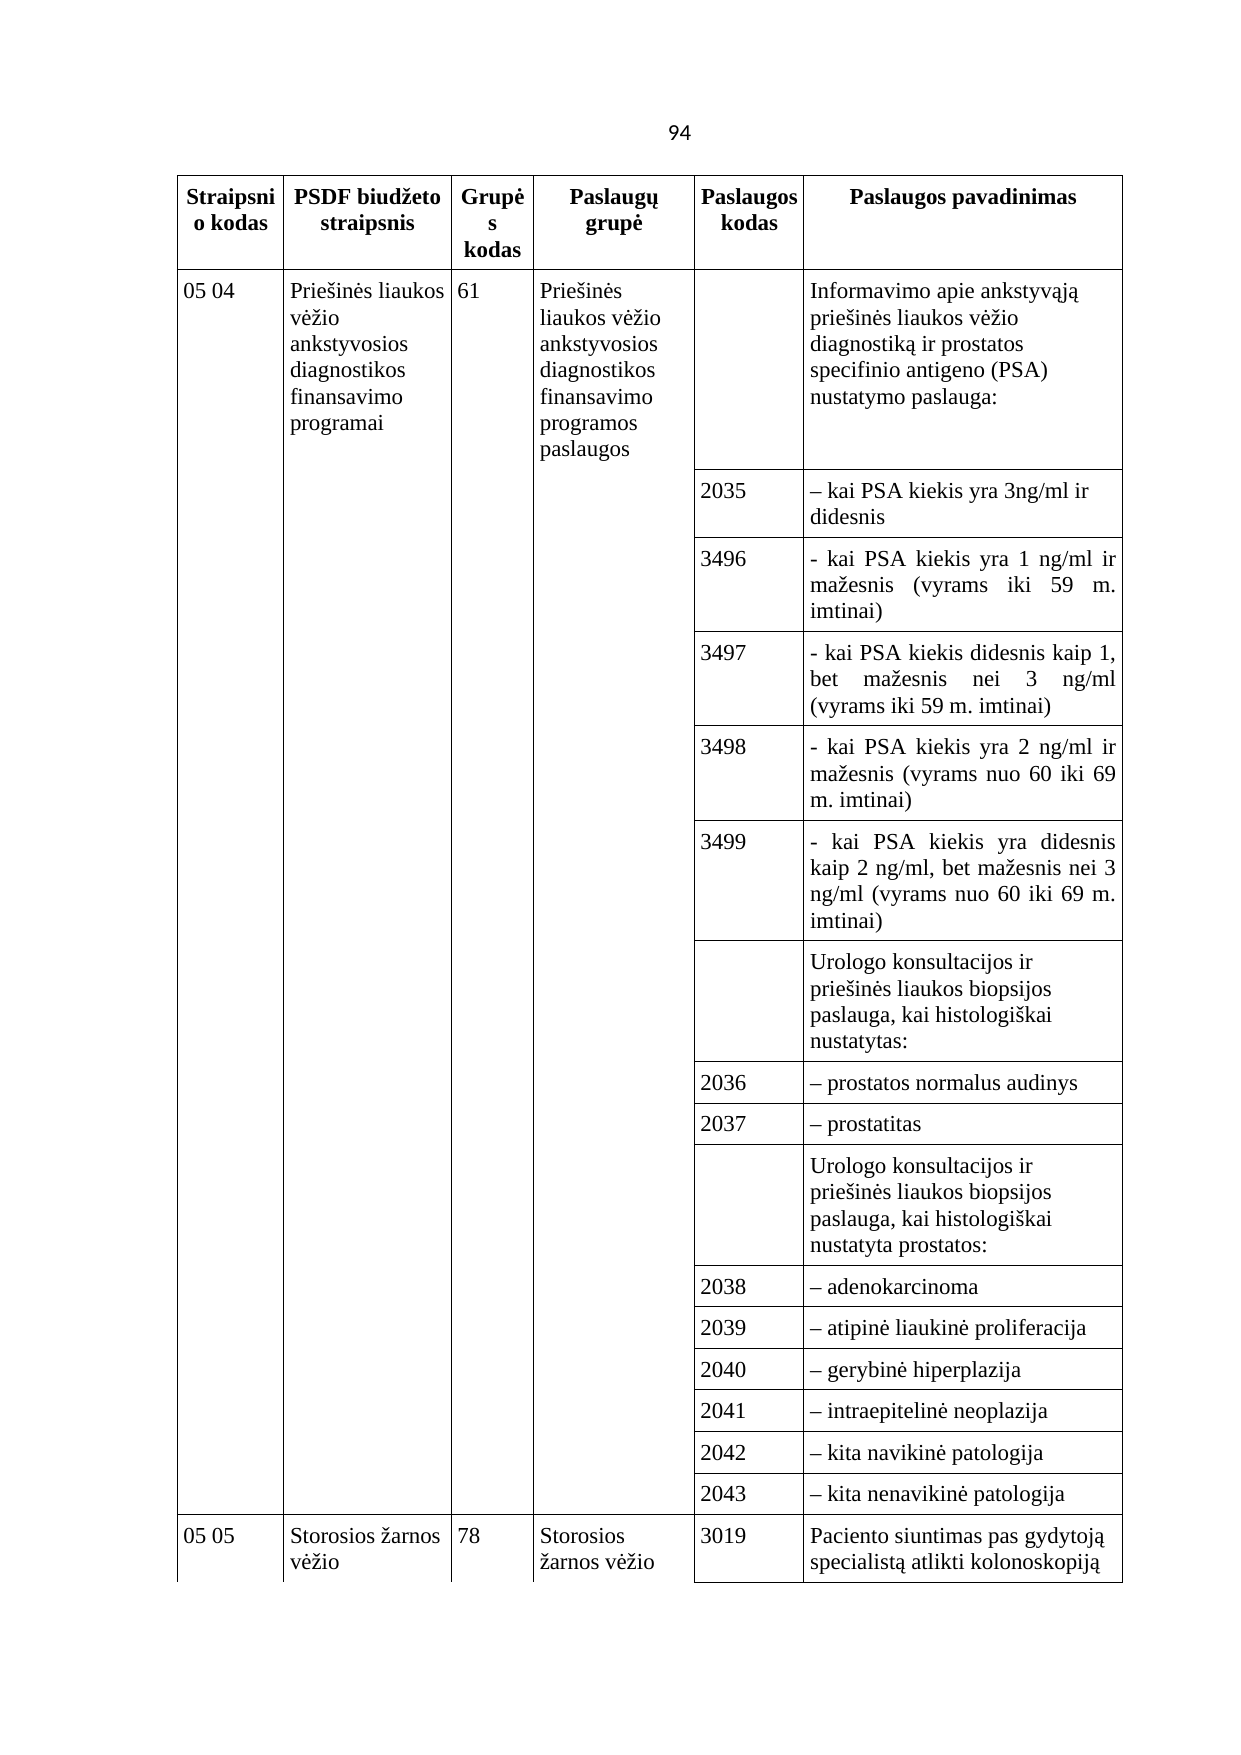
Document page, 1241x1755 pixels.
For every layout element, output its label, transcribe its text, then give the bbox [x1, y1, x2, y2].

table_header Straipsnio kodas [178, 176, 283, 269]
table_cell 2038 [695, 1266, 803, 1306]
table_cell - kai PSA kiekis yra didesnis kaip 2 ng/ml, bet mažesnis nei 3 ng/ml (vyrams nuo 60 iki 69 m. imtinai) [804, 821, 1122, 940]
table_cell [695, 270, 803, 469]
table_cell 3497 [695, 632, 803, 725]
table_cell Informavimo apie ankstyvąją priešinės liaukos vėžio diagnostiką ir prostatos specifinio antigeno (PSA) nustatymo paslauga: [804, 270, 1122, 469]
table_cell [534, 537, 694, 631]
table_cell – prostatitas [804, 1104, 1122, 1144]
table_cell Urologo konsultacijos ir priešinės liaukos biopsijos paslauga, kai histologiškai nustatyta prostatos: [804, 1145, 1122, 1264]
table_cell Priešinės liaukos vėžio ankstyvosios diagnostikos finansavimo programos paslaugos [534, 270, 694, 469]
table_cell [284, 1061, 451, 1102]
table_cell 05 05 [178, 1515, 283, 1582]
table_cell 2040 [695, 1349, 803, 1389]
table_header Paslaugos kodas [695, 176, 803, 269]
table_cell 05 04 [178, 270, 283, 311]
table_cell [178, 1389, 283, 1431]
table_cell [284, 537, 451, 631]
table_cell 3019 [695, 1515, 803, 1582]
table_cell – kai PSA kiekis yra 3ng/ml ir didesnis [804, 470, 1122, 537]
table_cell Paciento siuntimas pas gydytoją specialistą atlikti kolonoskopiją [804, 1515, 1122, 1582]
table_cell [534, 1431, 694, 1472]
table_cell [452, 725, 533, 819]
table_cell [284, 1144, 451, 1264]
table_cell 2039 [695, 1307, 803, 1348]
table_cell [452, 631, 533, 725]
table_cell [534, 1144, 694, 1264]
table_cell [284, 820, 451, 940]
table_cell Storosios žarnos vėžio [534, 1515, 694, 1582]
table_cell [178, 1265, 283, 1306]
table_cell 2041 [695, 1390, 803, 1431]
table_cell [534, 1103, 694, 1144]
table_cell 2037 [695, 1104, 803, 1144]
table_cell [178, 820, 283, 940]
table_cell [178, 1348, 283, 1389]
table_cell [178, 1431, 283, 1472]
table_cell [534, 1473, 694, 1514]
table_cell [284, 1348, 451, 1389]
table_cell [284, 940, 451, 1061]
table_cell [452, 1306, 533, 1348]
table_cell - kai PSA kiekis yra 1 ng/ml ir mažesnis (vyrams iki 59 m. imtinai) [804, 538, 1122, 631]
table_cell [452, 1348, 533, 1389]
table_cell 78 [452, 1515, 533, 1582]
table_header Paslaugos pavadinimas [804, 176, 1122, 269]
table_cell 2042 [695, 1432, 803, 1472]
table_cell [695, 941, 803, 1061]
table_cell – adenokarcinoma [804, 1266, 1122, 1306]
table_cell [284, 1306, 451, 1348]
table_cell [284, 725, 451, 819]
table_cell [178, 940, 283, 1061]
table_cell [178, 725, 283, 819]
table_cell [284, 1431, 451, 1472]
table_cell [452, 1265, 533, 1306]
table_header Paslaugų grupė [534, 176, 694, 269]
table_cell Priešinės liaukos vėžio ankstyvosios diagnostikos finansavimo programai [284, 270, 451, 469]
table_header PSDF biudžeto straipsnis [284, 176, 451, 269]
table_cell 3499 [695, 821, 803, 940]
table_header Grupės kodas [452, 176, 533, 269]
table_cell [284, 469, 451, 537]
table_cell [284, 631, 451, 725]
table_cell [178, 537, 283, 631]
table_cell 3496 [695, 538, 803, 631]
table_cell – gerybinė hiperplazija [804, 1349, 1122, 1389]
table_cell [534, 940, 694, 1061]
table_cell 2035 [695, 470, 803, 537]
table_cell [452, 1144, 533, 1264]
table_cell [534, 1348, 694, 1389]
table_cell [534, 631, 694, 725]
table_cell [452, 1431, 533, 1472]
table_cell [452, 537, 533, 631]
table_cell – kita navikinė patologija [804, 1432, 1122, 1472]
table_cell – intraepitelinė neoplazija [804, 1390, 1122, 1431]
table_cell [178, 1306, 283, 1348]
table_cell [452, 1473, 533, 1514]
table_cell 3498 [695, 726, 803, 819]
table_cell [534, 725, 694, 819]
table_cell [452, 1061, 533, 1102]
table_cell 61 [452, 270, 533, 311]
table_cell [534, 1306, 694, 1348]
table_cell [534, 1389, 694, 1431]
table_cell [284, 1389, 451, 1431]
table_cell [284, 1265, 451, 1306]
table_cell [452, 311, 533, 469]
table_cell [284, 1473, 451, 1514]
table_cell [284, 1103, 451, 1144]
table_cell [452, 940, 533, 1061]
table_cell – kita nenavikinė patologija [804, 1474, 1122, 1514]
table_cell [452, 1389, 533, 1431]
table_cell [178, 1473, 283, 1514]
table_cell [534, 1061, 694, 1102]
table_cell [178, 1144, 283, 1264]
table_cell [534, 469, 694, 537]
table_cell Storosios žarnos vėžio [284, 1515, 451, 1582]
table_cell – atipinė liaukinė proliferacija [804, 1307, 1122, 1348]
table_cell [452, 820, 533, 940]
table_cell Urologo konsultacijos ir priešinės liaukos biopsijos paslauga, kai histologiškai nustatytas: [804, 941, 1122, 1061]
table_cell [178, 469, 283, 537]
table_cell - kai PSA kiekis didesnis kaip 1, bet mažesnis nei 3 ng/ml (vyrams iki 59 m. imtinai) [804, 632, 1122, 725]
table_cell [178, 1103, 283, 1144]
table_cell [178, 1061, 283, 1102]
table_cell - kai PSA kiekis yra 2 ng/ml ir mažesnis (vyrams nuo 60 iki 69 m. imtinai) [804, 726, 1122, 819]
table_cell [178, 631, 283, 725]
table_cell 2036 [695, 1062, 803, 1102]
table_cell [178, 311, 283, 469]
table_cell [534, 1265, 694, 1306]
table_cell [695, 1145, 803, 1264]
table_cell – prostatos normalus audinys [804, 1062, 1122, 1102]
table_cell 2043 [695, 1474, 803, 1514]
table_cell [452, 469, 533, 537]
table_cell [452, 1103, 533, 1144]
table_cell [534, 820, 694, 940]
